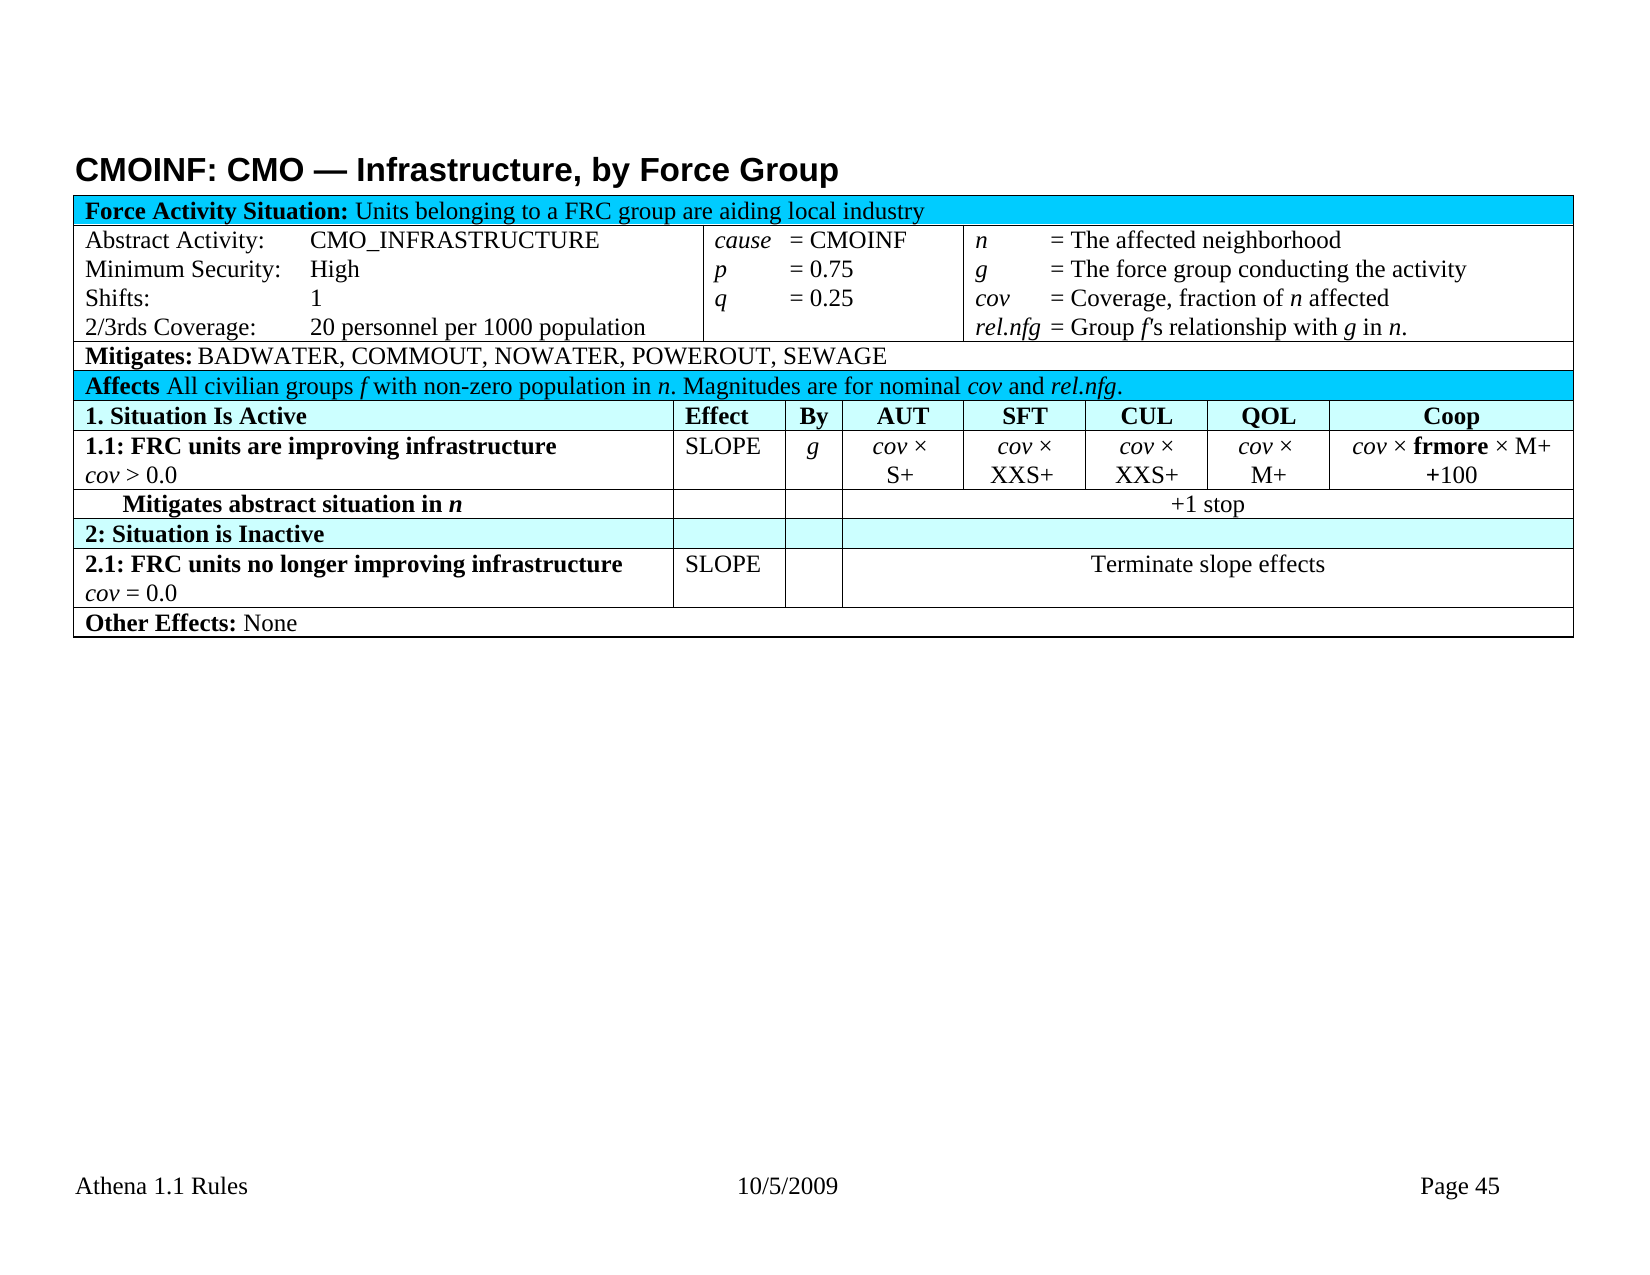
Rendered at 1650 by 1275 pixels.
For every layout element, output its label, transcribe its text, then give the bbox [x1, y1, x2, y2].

table_cell [674, 490, 785, 518]
table_cell Affects All civilian groups f with non-zero population in n. Magnitudes are for nominal cov and rel.nfg. [74, 371, 1573, 400]
table_cell AUT [843, 401, 963, 430]
table_cell SLOPE [674, 431, 785, 488]
table_cell [786, 490, 842, 518]
table_cell By [786, 401, 842, 430]
table_cell Mitigates abstract situation in n [74, 490, 673, 518]
table_cell +1 stop [843, 490, 1573, 518]
table_cell 2: Situation is Inactive [74, 519, 673, 548]
table_cell cov × S+ [843, 431, 963, 488]
table_header Force Activity Situation: Units belonging to a FRC group are aiding local industry [74, 196, 1573, 224]
table_cell Other Effects: None [74, 608, 1573, 636]
table_cell [674, 519, 785, 548]
table_cell QOL [1208, 401, 1329, 430]
table_cell cov × XXS+ [964, 431, 1085, 488]
table_cell [786, 549, 842, 607]
table_cell Effect [674, 401, 785, 430]
text CMOINF: CMO — Infrastructure, by Force Group [75, 150, 1575, 188]
table_cell 2.1: FRC units no longer improving infrastructure cov = 0.0 [74, 549, 673, 607]
table_cell SLOPE [674, 549, 785, 607]
table_cell [843, 519, 1573, 548]
table_cell Terminate slope effects [843, 549, 1573, 607]
table_cell cov × XXS+ [1086, 431, 1207, 488]
table_cell Mitigates: BADWATER, COMMOUT, NOWATER, POWEROUT, SEWAGE [74, 342, 1573, 370]
table_cell CUL [1086, 401, 1207, 430]
table_cell cov × M+ [1208, 431, 1329, 488]
table_cell Coop [1330, 401, 1573, 430]
table_cell 1.1: FRC units are improving infrastructure cov > 0.0 [74, 431, 673, 488]
table_cell n = The affected neighborhood g = The force group conducting the activity cov = Coverage, fraction of n affected rel.nfg = Group f's relationship with g in n. [964, 226, 1573, 341]
table_cell cause = CMOINF p = 0.75 q = 0.25 [704, 226, 963, 341]
table_cell SFT [964, 401, 1085, 430]
table_cell Abstract Activity: CMO_INFRASTRUCTURE Minimum Security: High Shifts: 1 2/3rds Coverage: 20 personnel per 1000 population [74, 226, 703, 341]
table_cell [786, 519, 842, 548]
table_cell cov × frmore × M+ +100 [1330, 431, 1573, 488]
table_cell 1. Situation Is Active [74, 401, 673, 430]
table_cell g [786, 431, 842, 488]
